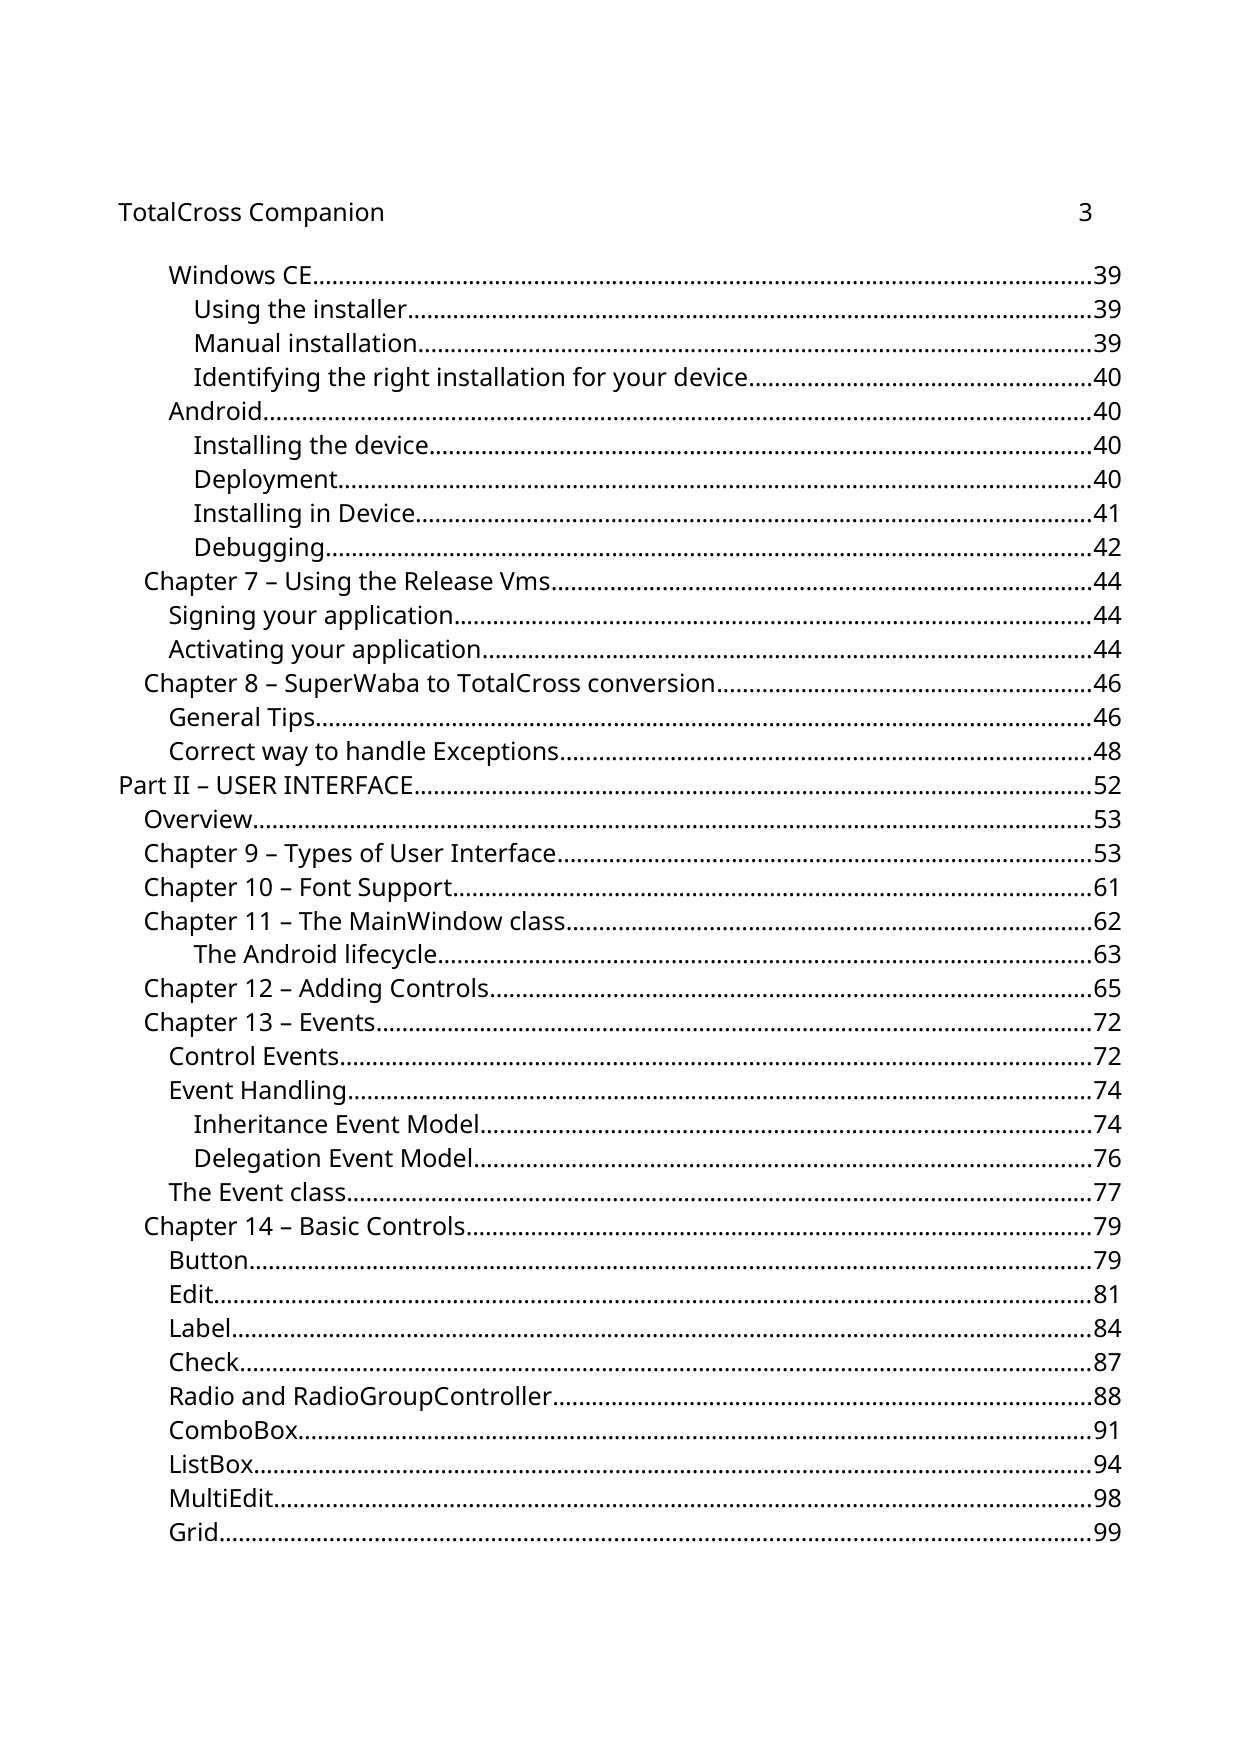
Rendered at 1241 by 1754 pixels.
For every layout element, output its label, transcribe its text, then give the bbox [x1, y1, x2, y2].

text Check 87 [168, 1345, 1122, 1379]
text Chapter 7 – Using the Release Vms 44 [143, 564, 1122, 598]
text Inheritance Event Model 74 [193, 1107, 1122, 1141]
text MultiEdit 98 [168, 1481, 1122, 1515]
text Delegation Event Model 76 [193, 1141, 1122, 1175]
text Chapter 11 – The MainWindow class 62 [143, 903, 1122, 937]
text Installing in Device 41 [193, 496, 1122, 530]
text ComboBox 91 [168, 1413, 1122, 1447]
text Chapter 14 – Basic Controls 79 [143, 1209, 1122, 1243]
text Android 40 [168, 394, 1122, 428]
text Deployment 40 [193, 462, 1122, 496]
text Windows CE 39 [168, 258, 1122, 292]
text Radio and RadioGroupController 88 [168, 1379, 1122, 1413]
text Debugging 42 [193, 530, 1122, 564]
text Event Handling 74 [168, 1073, 1122, 1107]
text Chapter 10 – Font Support 61 [143, 869, 1122, 903]
text The Event class 77 [168, 1175, 1122, 1209]
text Chapter 12 – Adding Controls 65 [143, 971, 1122, 1005]
text Chapter 9 – Types of User Interface 53 [143, 836, 1122, 869]
text Chapter 13 – Events 72 [143, 1005, 1122, 1039]
text Button 79 [168, 1243, 1122, 1277]
text Correct way to handle Exceptions 48 [168, 734, 1122, 768]
text General Tips 46 [168, 700, 1122, 734]
text Overview 53 [143, 802, 1122, 836]
text Label 84 [168, 1311, 1122, 1345]
text Identifying the right installation for your device 40 [193, 360, 1122, 394]
text Using the installer 39 [193, 292, 1122, 326]
text Edit 81 [168, 1277, 1122, 1311]
text Activating your application 44 [168, 632, 1122, 666]
text Grid 99 [168, 1515, 1122, 1549]
text Part II – USER INTERFACE 52 [118, 768, 1122, 802]
text Signing your application 44 [168, 598, 1122, 632]
text Chapter 8 – SuperWaba to TotalCross conversion 46 [143, 666, 1122, 700]
text ListBox 94 [168, 1447, 1122, 1481]
text Manual installation 39 [193, 326, 1122, 360]
text Control Events 72 [168, 1039, 1122, 1073]
text Installing the device 40 [193, 428, 1122, 462]
text The Android lifecycle 63 [193, 937, 1122, 971]
